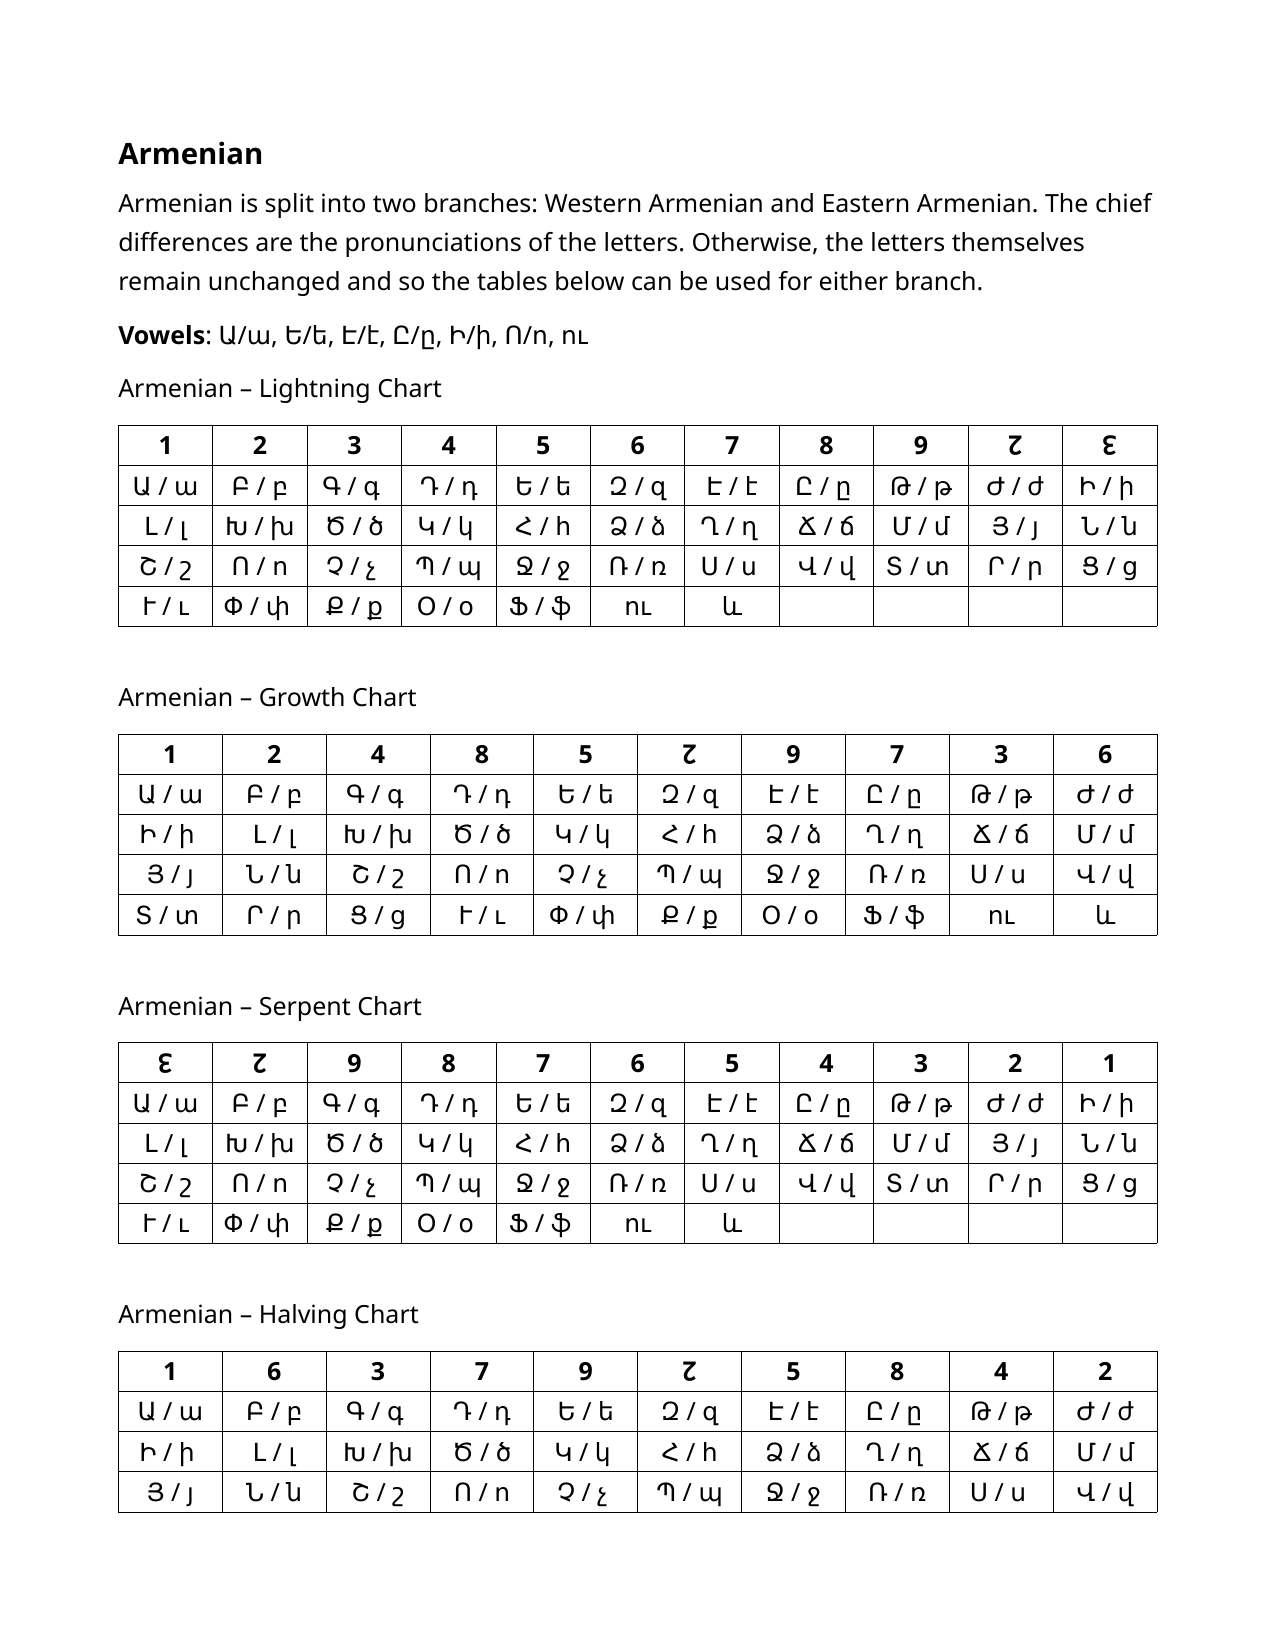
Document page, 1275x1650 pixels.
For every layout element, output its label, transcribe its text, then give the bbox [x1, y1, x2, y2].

table_cell Տ / տ [874, 546, 968, 586]
table_cell Պ / պ [402, 546, 496, 586]
table_cell Զ / զ [638, 1392, 741, 1431]
table_cell Ի / ի [119, 815, 222, 854]
table_cell Ն / ն [1063, 1124, 1157, 1163]
table_cell Ա / ա [119, 466, 212, 505]
table_cell Ե / ե [534, 1392, 637, 1431]
table_cell Ք / ք [308, 587, 401, 626]
table_cell Վ / վ [780, 546, 873, 586]
table_cell Ո / ո [431, 855, 533, 894]
table_cell Ը / ը [780, 466, 873, 505]
table_header 8 [780, 426, 873, 465]
table_cell Փ / փ [534, 895, 637, 934]
table_cell Խ / խ [327, 1432, 430, 1471]
table_header 9 [534, 1352, 637, 1391]
table_cell Ք / ք [638, 895, 741, 934]
table_cell Ճ / ճ [780, 506, 873, 545]
table_cell Գ / գ [308, 1083, 401, 1122]
table_cell Վ / վ [1054, 855, 1157, 894]
table_cell Ս / ս [950, 855, 1053, 894]
table_header ↊ [638, 735, 741, 774]
table_cell Ճ / ճ [950, 815, 1053, 854]
table_cell Ծ / ծ [431, 1432, 533, 1471]
table_cell Դ / դ [431, 775, 533, 814]
table_cell Ժ / ժ [1054, 1392, 1157, 1431]
table_header 4 [327, 735, 430, 774]
table_cell Ց / ց [1063, 1164, 1157, 1203]
table_header 4 [950, 1352, 1053, 1391]
table_cell Ր / ր [969, 546, 1062, 586]
table_header 6 [591, 1043, 684, 1082]
table_cell Վ / վ [1054, 1472, 1157, 1512]
table_cell Զ / զ [591, 1083, 684, 1122]
table_cell Շ / շ [119, 546, 212, 586]
table_cell Լ / լ [223, 815, 326, 854]
table_cell Թ / թ [950, 775, 1053, 814]
table_cell Չ / չ [308, 1164, 401, 1203]
table_cell Կ / կ [402, 1124, 496, 1163]
table_cell [874, 1204, 968, 1243]
table_cell Դ / դ [402, 466, 496, 505]
table_cell Ը / ը [846, 775, 949, 814]
table_cell Փ / փ [213, 1204, 307, 1243]
table_header 1 [1063, 1043, 1157, 1082]
table_cell Ն / ն [223, 855, 326, 894]
table_cell Փ / փ [213, 587, 307, 626]
table_header ↊ [638, 1352, 741, 1391]
table_cell Հ / հ [497, 506, 590, 545]
table_cell Շ / շ [119, 1164, 212, 1203]
table_cell Օ / օ [742, 895, 845, 934]
table_cell Ջ / ջ [497, 546, 590, 586]
table_cell Յ / յ [969, 1124, 1062, 1163]
table_cell Ք / ք [308, 1204, 401, 1243]
table_cell Ծ / ծ [308, 506, 401, 545]
table_cell Հ / հ [497, 1124, 590, 1163]
table_header 9 [874, 426, 968, 465]
table_cell Մ / մ [874, 506, 968, 545]
table_header 6 [1054, 735, 1157, 774]
table_cell Ի / ի [1063, 466, 1157, 505]
table_cell Ո / ո [213, 546, 307, 586]
table_cell Տ / տ [119, 895, 222, 934]
table_header 5 [742, 1352, 845, 1391]
table_cell Բ / բ [213, 466, 307, 505]
table_cell Ջ / ջ [497, 1164, 590, 1203]
table_cell Ժ / ժ [969, 1083, 1062, 1122]
table_cell Մ / մ [1054, 815, 1157, 854]
table_header 3 [874, 1043, 968, 1082]
table_cell Զ / զ [591, 466, 684, 505]
table_cell Օ / օ [402, 587, 496, 626]
table_cell Ո / ո [213, 1164, 307, 1203]
text Armenian – Growth Chart [118, 680, 1157, 714]
table_cell [780, 1204, 873, 1243]
table_cell Մ / մ [1054, 1432, 1157, 1471]
table_cell Վ / վ [780, 1164, 873, 1203]
table_header 5 [685, 1043, 779, 1082]
table_cell և [685, 587, 779, 626]
text Armenian is split into two branches: Western Armenian and Eastern Armenian. The chief differences are the pronunciations of the letters. Otherwise, the letters themselves remain unchanged and so the tables below can be used for either branch. [118, 185, 1157, 298]
table_cell Է / է [685, 466, 779, 505]
table_cell Ֆ / ֆ [497, 587, 590, 626]
table_cell Դ / դ [402, 1083, 496, 1122]
table_cell Ճ / ճ [950, 1432, 1053, 1471]
table_cell Թ / թ [874, 1083, 968, 1122]
table_cell Պ / պ [638, 855, 741, 894]
table_cell Ծ / ծ [308, 1124, 401, 1163]
table_cell Ռ / ռ [846, 1472, 949, 1512]
table_cell Պ / պ [638, 1472, 741, 1512]
table_header 9 [308, 1043, 401, 1082]
table_cell Գ / գ [327, 1392, 430, 1431]
table_cell Լ / լ [223, 1432, 326, 1471]
table_header 8 [846, 1352, 949, 1391]
text Armenian – Halving Chart [118, 1297, 1157, 1331]
table_cell Ռ / ռ [591, 1164, 684, 1203]
table_header 4 [402, 426, 496, 465]
table_header 2 [223, 735, 326, 774]
table_cell Ո / ո [431, 1472, 533, 1512]
table_cell Ն / ն [1063, 506, 1157, 545]
table_header 7 [685, 426, 779, 465]
table_cell Ս / ս [685, 546, 779, 586]
table_cell Զ / զ [638, 775, 741, 814]
text Armenian – Serpent Chart [118, 988, 1157, 1022]
table_cell Ջ / ջ [742, 1472, 845, 1512]
table_cell Ղ / ղ [685, 1124, 779, 1163]
table_header 3 [327, 1352, 430, 1391]
table_header ↋ [119, 1043, 212, 1082]
table_cell Ը / ը [780, 1083, 873, 1122]
table_cell Կ / կ [534, 815, 637, 854]
table_cell Ղ / ղ [685, 506, 779, 545]
table_header 5 [497, 426, 590, 465]
table_header ↋ [1063, 426, 1157, 465]
table_cell Հ / հ [638, 815, 741, 854]
table_header 7 [497, 1043, 590, 1082]
table_cell [969, 587, 1062, 626]
table_cell Է / է [685, 1083, 779, 1122]
table_header 2 [1054, 1352, 1157, 1391]
table_header 7 [846, 735, 949, 774]
table_cell Թ / թ [950, 1392, 1053, 1431]
table_cell Խ / խ [213, 1124, 307, 1163]
table_cell Ց / ց [1063, 546, 1157, 586]
table_header 1 [119, 735, 222, 774]
table_cell [874, 587, 968, 626]
table_header 8 [431, 735, 533, 774]
table_header 8 [402, 1043, 496, 1082]
table_header 3 [950, 735, 1053, 774]
table_cell Ւ / ւ [431, 895, 533, 934]
table_cell Դ / դ [431, 1392, 533, 1431]
table_cell Լ / լ [119, 1124, 212, 1163]
table_cell ու [591, 1204, 684, 1243]
table_cell Ը / ը [846, 1392, 949, 1431]
table_header 1 [119, 1352, 222, 1391]
table_header 4 [780, 1043, 873, 1082]
subtitle Armenian [118, 133, 1157, 173]
table_cell Ւ / ւ [119, 587, 212, 626]
table_cell Ձ / ձ [742, 815, 845, 854]
table_cell Ե / ե [534, 775, 637, 814]
table_cell Կ / կ [402, 506, 496, 545]
table_cell Շ / շ [327, 1472, 430, 1512]
table_cell Բ / բ [213, 1083, 307, 1122]
table_cell Ս / ս [685, 1164, 779, 1203]
table_cell Բ / բ [223, 1392, 326, 1431]
table_cell Յ / յ [969, 506, 1062, 545]
text Vowels: Ա/ա, Ե/ե, Է/է, Ը/ը, Ի/ի, Ո/ո, ու [118, 317, 1157, 351]
table_cell Ծ / ծ [431, 815, 533, 854]
table_cell Ձ / ձ [591, 506, 684, 545]
table_cell Ձ / ձ [591, 1124, 684, 1163]
table_cell Ի / ի [119, 1432, 222, 1471]
table_cell Ե / ե [497, 466, 590, 505]
table_cell Ղ / ղ [846, 815, 949, 854]
table_cell Չ / չ [534, 1472, 637, 1512]
table_cell Մ / մ [874, 1124, 968, 1163]
table_cell [1063, 1204, 1157, 1243]
table_cell Ի / ի [1063, 1083, 1157, 1122]
table_cell Ձ / ձ [742, 1432, 845, 1471]
table_cell և [1054, 895, 1157, 934]
table_cell [780, 587, 873, 626]
table_cell ու [950, 895, 1053, 934]
text Armenian – Lightning Chart [118, 371, 1157, 405]
table_header 3 [308, 426, 401, 465]
table_cell Ւ / ւ [119, 1204, 212, 1243]
table_cell Է / է [742, 1392, 845, 1431]
table_cell Պ / պ [402, 1164, 496, 1203]
table_cell Գ / գ [308, 466, 401, 505]
table_header 2 [213, 426, 307, 465]
table_cell [969, 1204, 1062, 1243]
table_cell Ֆ / ֆ [497, 1204, 590, 1243]
table_cell Ջ / ջ [742, 855, 845, 894]
table_cell Գ / գ [327, 775, 430, 814]
table_header 9 [742, 735, 845, 774]
table_cell Ն / ն [223, 1472, 326, 1512]
table_cell Ռ / ռ [846, 855, 949, 894]
table_cell Ր / ր [223, 895, 326, 934]
table_header 7 [431, 1352, 533, 1391]
table_cell Լ / լ [119, 506, 212, 545]
table_cell Չ / չ [534, 855, 637, 894]
table_cell Ճ / ճ [780, 1124, 873, 1163]
table_cell Ղ / ղ [846, 1432, 949, 1471]
table_cell Ց / ց [327, 895, 430, 934]
table_cell Շ / շ [327, 855, 430, 894]
table_cell Ր / ր [969, 1164, 1062, 1203]
table_cell Ս / ս [950, 1472, 1053, 1512]
table_cell Ա / ա [119, 1392, 222, 1431]
table_header 6 [591, 426, 684, 465]
table_cell Յ / յ [119, 855, 222, 894]
table_header ↊ [969, 426, 1062, 465]
table_cell Ֆ / ֆ [846, 895, 949, 934]
table_cell Յ / յ [119, 1472, 222, 1512]
table_cell Հ / հ [638, 1432, 741, 1471]
table_header 2 [969, 1043, 1062, 1082]
table_cell և [685, 1204, 779, 1243]
table_header ↊ [213, 1043, 307, 1082]
table_header 6 [223, 1352, 326, 1391]
table_cell Կ / կ [534, 1432, 637, 1471]
table_cell ու [591, 587, 684, 626]
table_cell Օ / օ [402, 1204, 496, 1243]
table_cell Ա / ա [119, 775, 222, 814]
table_cell Չ / չ [308, 546, 401, 586]
table_cell Խ / խ [327, 815, 430, 854]
table_cell Ե / ե [497, 1083, 590, 1122]
table_cell [1063, 587, 1157, 626]
table_cell Խ / խ [213, 506, 307, 545]
table_cell Տ / տ [874, 1164, 968, 1203]
table_cell Թ / թ [874, 466, 968, 505]
table_cell Է / է [742, 775, 845, 814]
table_cell Ժ / ժ [1054, 775, 1157, 814]
table_header 5 [534, 735, 637, 774]
table_cell Ժ / ժ [969, 466, 1062, 505]
table_cell Ա / ա [119, 1083, 212, 1122]
table_header 1 [119, 426, 212, 465]
table_cell Բ / բ [223, 775, 326, 814]
table_cell Ռ / ռ [591, 546, 684, 586]
